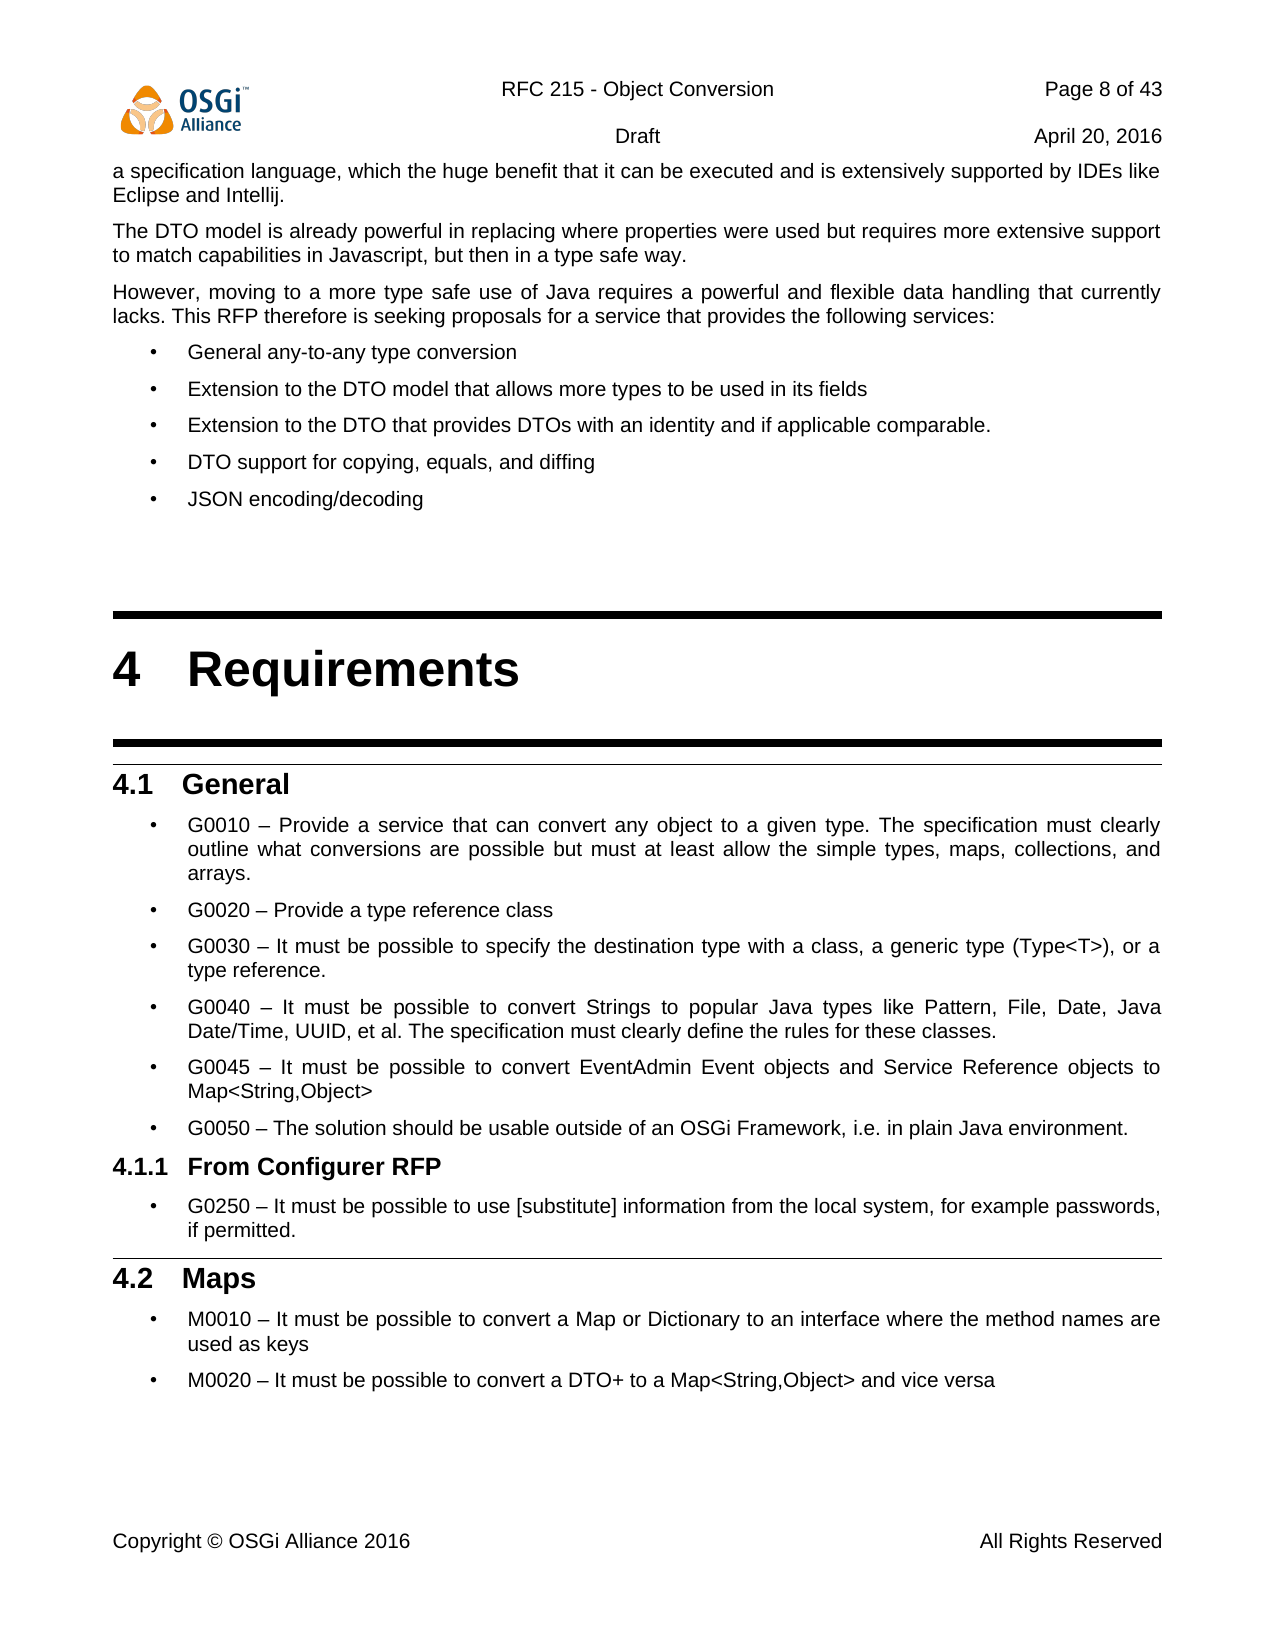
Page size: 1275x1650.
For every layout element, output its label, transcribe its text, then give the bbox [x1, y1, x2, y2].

list G0050 – The solution should be usable outside of an OSGi Framework, i.e. in plain Java environment. [150, 1116, 1162, 1140]
subtitle From Configurer RFP [112, 1152, 1162, 1181]
list M0020 – It must be possible to convert a DTO+ to a Map<String,Object> and vice versa [150, 1368, 1162, 1392]
list Extension to the DTO model that allows more types to be used in its fields [150, 377, 1162, 401]
text However, moving to a more type safe use of Java requires a powerful and flexible data handling that currently lacks. This RFP therefore is seeking proposals for a service that provides the following services: [112, 280, 1162, 328]
list G0045 – It must be possible to convert EventAdmin Event objects and Service Reference objects to Map<String,Object> [150, 1055, 1162, 1103]
list G0010 – Provide a service that can convert any object to a given type. The specification must clearly outline what conversions are possible but must at least allow the simple types, maps, collections, and arrays. [150, 813, 1162, 885]
subtitle Maps [112, 1259, 1162, 1295]
list M0010 – It must be possible to convert a Map or Dictionary to an interface where the method names are used as keys [150, 1307, 1162, 1355]
text a specification language, which the huge benefit that it can be executed and is extensively supported by IDEs like Eclipse and Intellij. [112, 159, 1162, 207]
list G0250 – It must be possible to use [substitute] information from the local system, for example passwords, if permitted. [150, 1193, 1162, 1241]
list General any-to-any type conversion [150, 340, 1162, 364]
list G0040 – It must be possible to convert Strings to popular Java types like Pattern, File, Date, Java Date/Time, UUID, et al. The specification must clearly define the rules for these classes. [150, 994, 1162, 1043]
list G0020 – Provide a type reference class [150, 897, 1162, 922]
subtitle Requirements [112, 612, 1162, 747]
subtitle General [112, 765, 1162, 801]
list DTO support for copying, equals, and diffing [150, 450, 1162, 474]
list JSON encoding/decoding [150, 486, 1162, 511]
list G0030 – It must be possible to specify the destination type with a class, a generic type (Type<T>), or a type reference. [150, 934, 1162, 982]
text The DTO model is already powerful in replacing where properties were used but requires more extensive support to match capabilities in Javascript, but then in a type safe way. [112, 219, 1162, 267]
picture [113, 78, 257, 142]
list Extension to the DTO that provides DTOs with an identity and if applicable comparable. [150, 413, 1162, 437]
